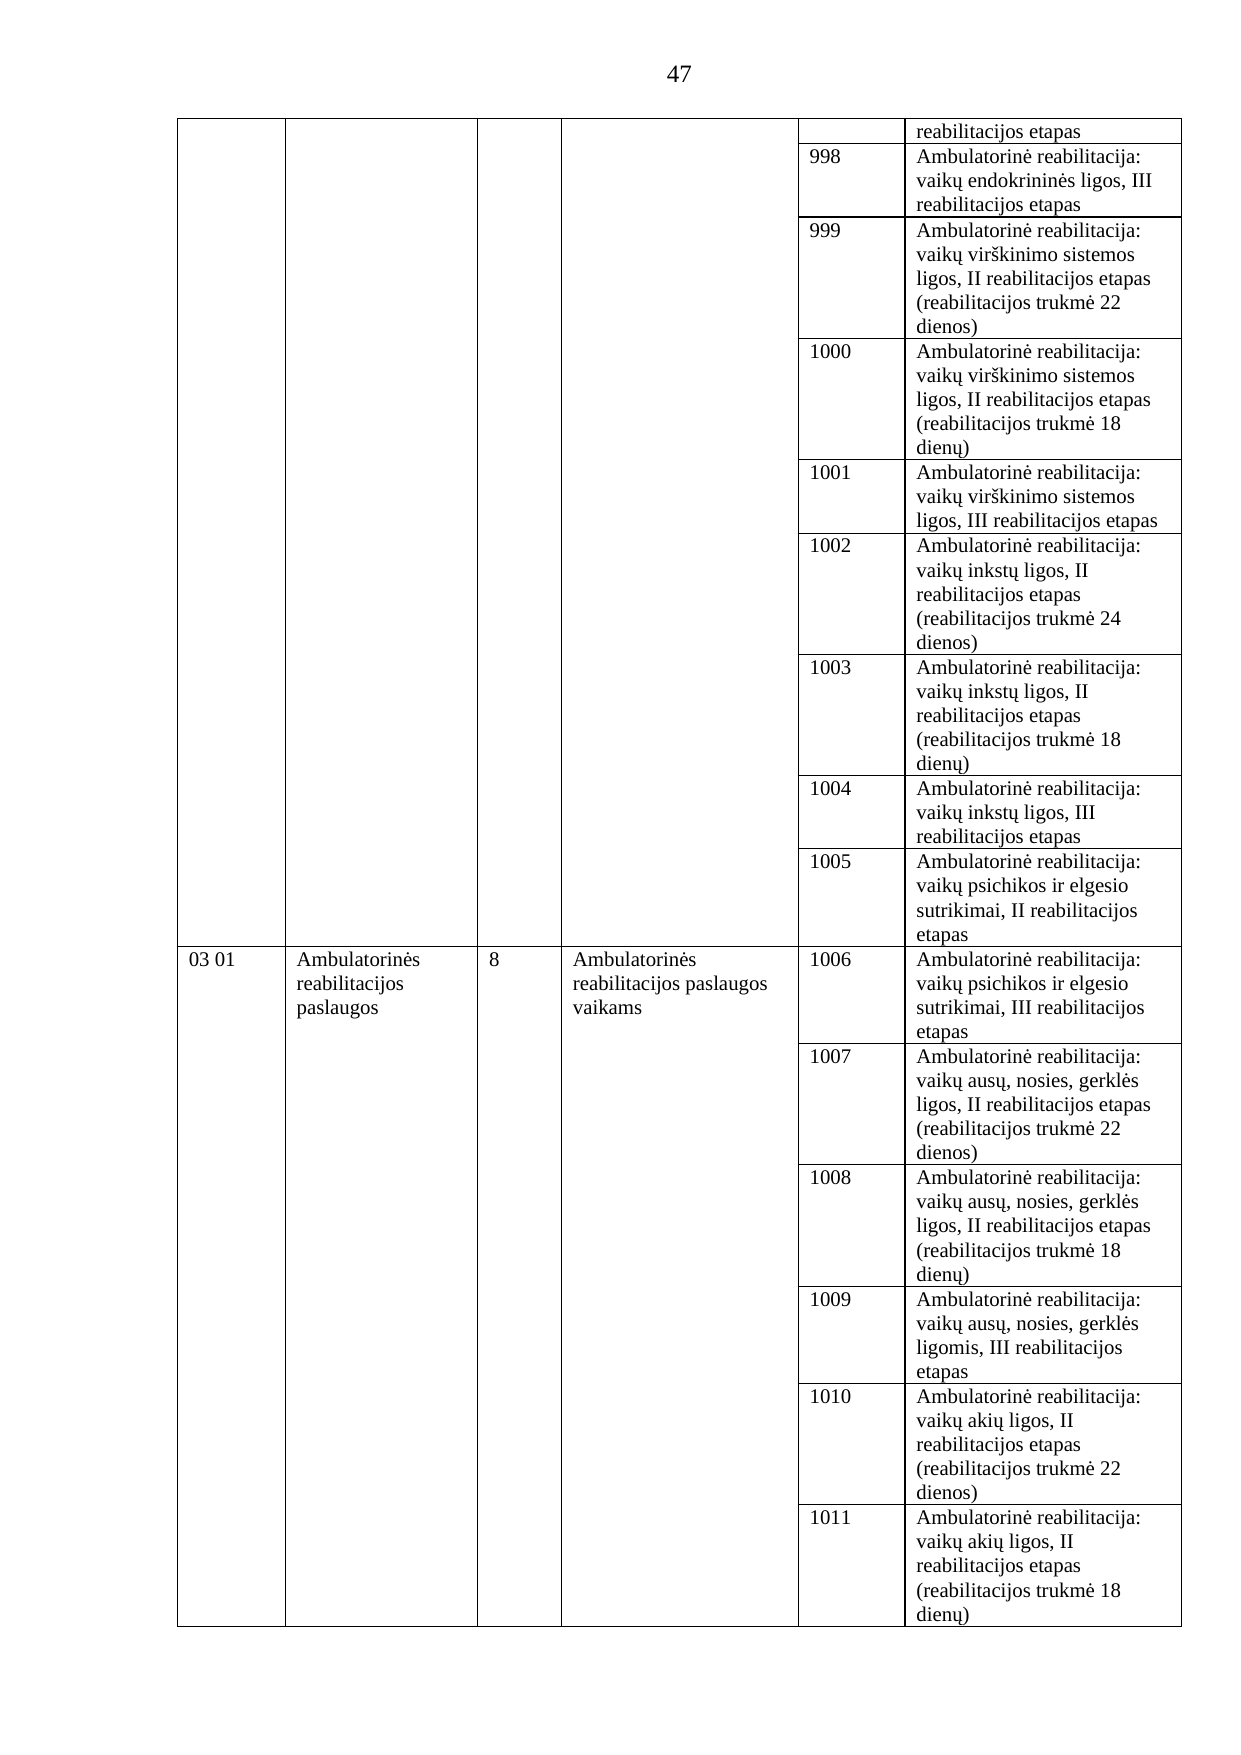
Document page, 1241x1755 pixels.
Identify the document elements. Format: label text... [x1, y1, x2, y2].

table_cell 1007 [799, 1044, 904, 1164]
table_cell Ambulatorinė reabilitacija: vaikų ausų, nosies, gerklės ligomis, III reabilitacijos etapas [906, 1287, 1181, 1383]
table_cell 1000 [799, 339, 904, 459]
table_cell 998 [799, 144, 904, 216]
table_cell [562, 119, 798, 946]
table_cell Ambulatorinė reabilitacija: vaikų inkstų ligos, III reabilitacijos etapas [906, 776, 1181, 848]
table_cell Ambulatorinės reabilitacijos paslaugos [286, 947, 477, 1626]
table_cell 1005 [799, 849, 904, 946]
table_cell 1002 [799, 534, 904, 654]
table_cell 1001 [799, 460, 904, 532]
table_cell Ambulatorinė reabilitacija: vaikų psichikos ir elgesio sutrikimai, II reabilitacijos etapas [906, 849, 1181, 946]
table_cell reabilitacijos etapas [906, 119, 1181, 143]
table_cell Ambulatorinė reabilitacija: vaikų inkstų ligos, II reabilitacijos etapas (reabilitacijos trukmė 24 dienos) [906, 534, 1181, 654]
table_cell 1011 [799, 1505, 904, 1626]
table_cell Ambulatorinė reabilitacija: vaikų virškinimo sistemos ligos, II reabilitacijos etapas (reabilitacijos trukmė 18 dienų) [906, 339, 1181, 459]
table_cell 999 [799, 218, 904, 338]
table_cell [478, 119, 561, 946]
table_cell Ambulatorinė reabilitacija: vaikų akių ligos, II reabilitacijos etapas (reabilitacijos trukmė 22 dienos) [906, 1384, 1181, 1504]
table_cell Ambulatorinė reabilitacija: vaikų inkstų ligos, II reabilitacijos etapas (reabilitacijos trukmė 18 dienų) [906, 655, 1181, 775]
table_cell Ambulatorinė reabilitacija: vaikų psichikos ir elgesio sutrikimai, III reabilitacijos etapas [906, 947, 1181, 1043]
table_cell 03 01 [178, 947, 285, 1626]
table_cell Ambulatorinės reabilitacijos paslaugos vaikams [562, 947, 798, 1626]
table_cell 1008 [799, 1165, 904, 1286]
table_cell Ambulatorinė reabilitacija: vaikų virškinimo sistemos ligos, III reabilitacijos etapas [906, 460, 1181, 532]
table_cell 1009 [799, 1287, 904, 1383]
table_cell Ambulatorinė reabilitacija: vaikų ausų, nosies, gerklės ligos, II reabilitacijos etapas (reabilitacijos trukmė 18 dienų) [906, 1165, 1181, 1286]
table_cell 1010 [799, 1384, 904, 1504]
table_cell Ambulatorinė reabilitacija: vaikų akių ligos, II reabilitacijos etapas (reabilitacijos trukmė 18 dienų) [906, 1505, 1181, 1626]
table_cell Ambulatorinė reabilitacija: vaikų endokrininės ligos, III reabilitacijos etapas [906, 144, 1181, 216]
table_cell 1006 [799, 947, 904, 1043]
table_cell [799, 119, 904, 143]
table_cell Ambulatorinė reabilitacija: vaikų ausų, nosies, gerklės ligos, II reabilitacijos etapas (reabilitacijos trukmė 22 dienos) [906, 1044, 1181, 1164]
table_cell 1004 [799, 776, 904, 848]
table_cell 1003 [799, 655, 904, 775]
table_cell Ambulatorinė reabilitacija: vaikų virškinimo sistemos ligos, II reabilitacijos etapas (reabilitacijos trukmė 22 dienos) [906, 218, 1181, 338]
table_cell [178, 119, 285, 946]
table_cell 8 [478, 947, 561, 1626]
table_cell [286, 119, 477, 946]
